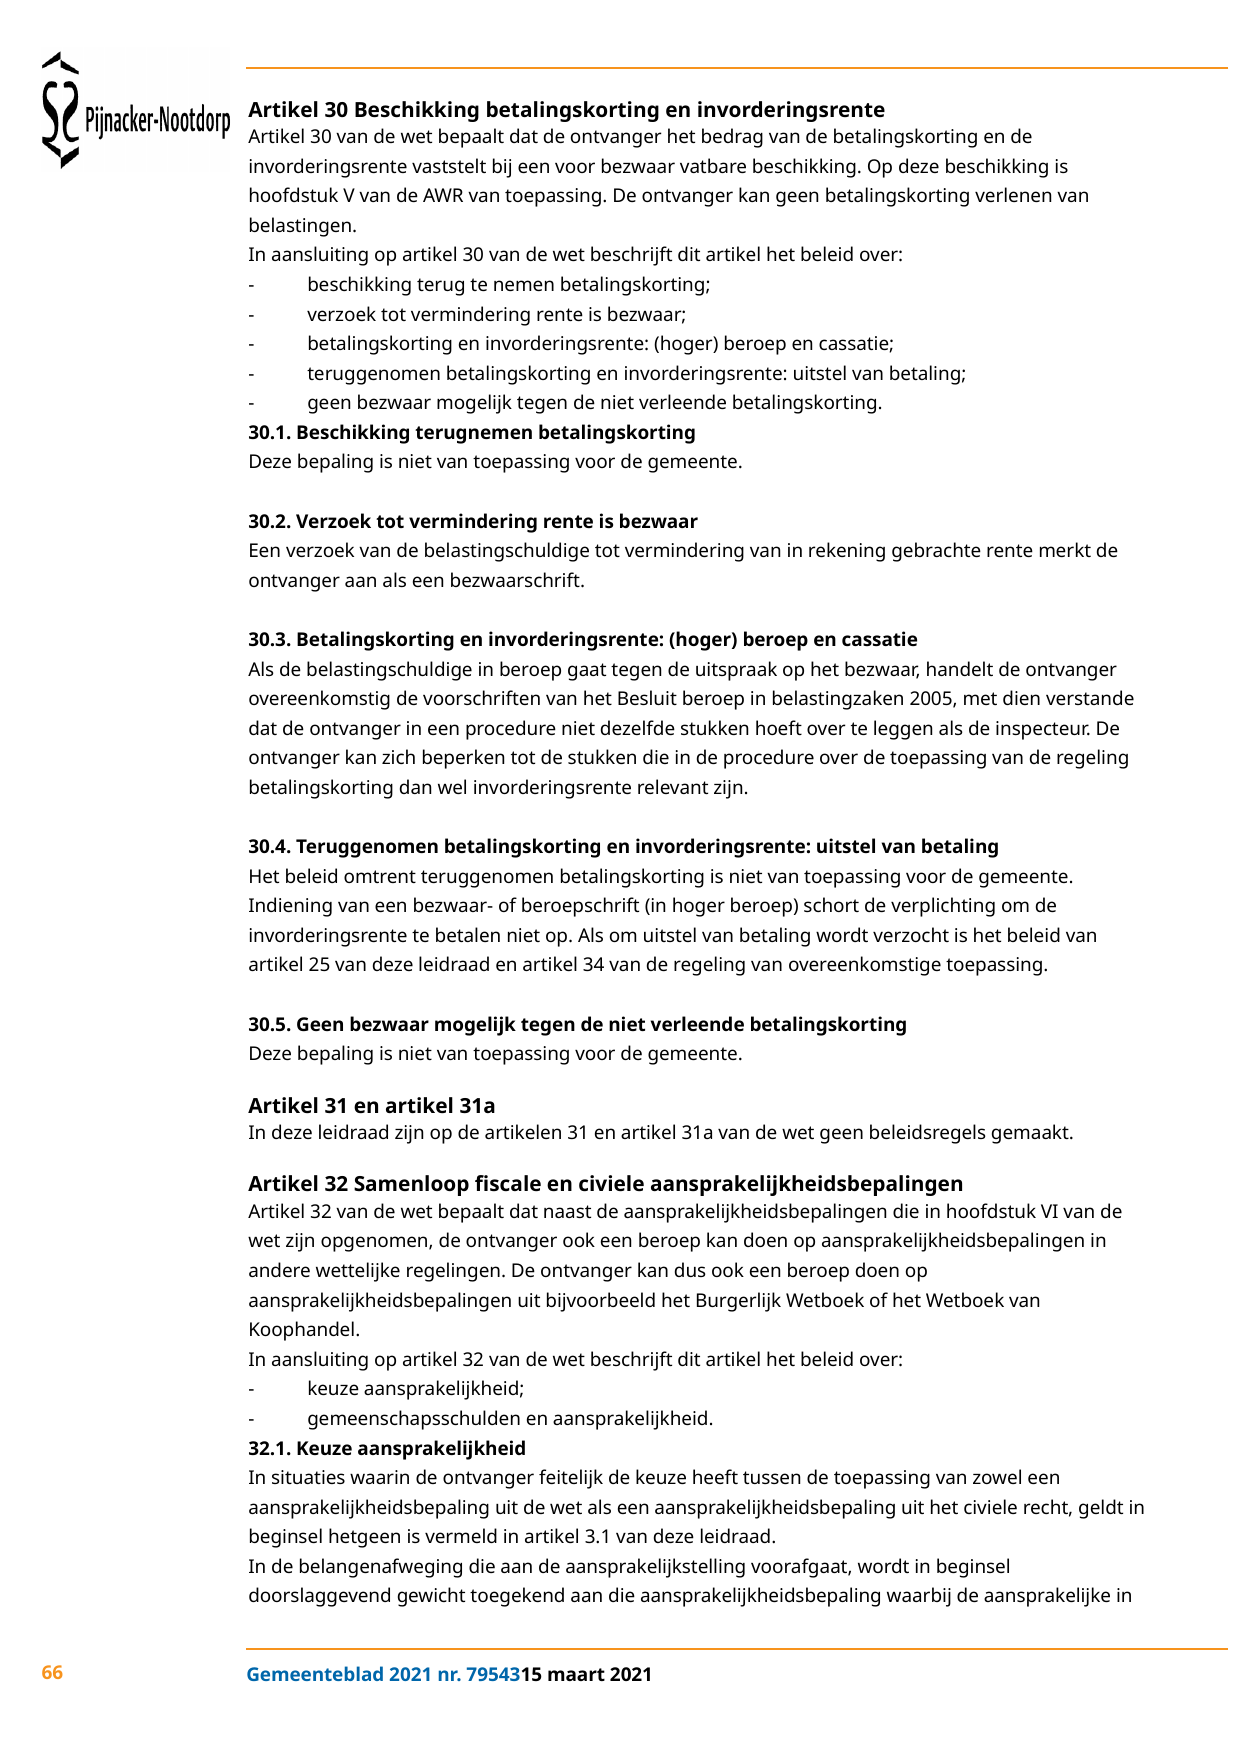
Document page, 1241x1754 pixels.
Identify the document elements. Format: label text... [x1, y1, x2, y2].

text Het beleid omtrent teruggenomen betalingskorting is niet van toepassing voor de gemeente. [248, 863, 1152, 888]
text In de belangenafweging die aan de aansprakelijkstelling voorafgaat, wordt in beginsel doorslaggevend gewicht toegekend aan die aansprakelijkheidsbepaling waarbij de aansprakelijke in [248, 1553, 1152, 1608]
list geen bezwaar mogelijk tegen de niet verleende betalingskorting. [248, 389, 1152, 415]
text Artikel 30 Beschikking betalingskorting en invorderingsrente [248, 95, 1152, 123]
list gemeenschapsschulden en aansprakelijkheid. [248, 1405, 1152, 1431]
text Artikel 30 van de wet bepaalt dat de ontvanger het bedrag van de betalingskorting en de invorderingsrente vaststelt bij een voor bezwaar vatbare beschikking. Op deze beschikking is hoofdstuk V van de AWR van toepassing. De ontvanger kan geen betalingskorting verlenen van belastingen. [248, 123, 1152, 238]
text 30.4. Teruggenomen betalingskorting en invorderingsrente: uitstel van betaling [248, 833, 1152, 859]
text 32.1. Keuze aansprakelijkheid [248, 1435, 1152, 1460]
text In aansluiting op artikel 32 van de wet beschrijft dit artikel het beleid over: [248, 1346, 1152, 1372]
text 30.2. Verzoek tot vermindering rente is bezwaar [248, 508, 1152, 533]
text Indiening van een bezwaar- of beroepschrift (in hoger beroep) schort de verplichting om de invorderingsrente te betalen niet op. Als om uitstel van betaling wordt verzocht is het beleid van artikel 25 van deze leidraad en artikel 34 van de regeling van overeenkomstige toepassing. [248, 892, 1152, 977]
text Artikel 32 van de wet bepaalt dat naast de aansprakelijkheidsbepalingen die in hoofdstuk VI van de wet zijn opgenomen, de ontvanger ook een beroep kan doen op aansprakelijkheidsbepalingen in andere wettelijke regelingen. De ontvanger kan dus ook een beroep doen op aansprakelijkheidsbepalingen uit bijvoorbeeld het Burgerlijk Wetboek of het Wetboek van Koophandel. [248, 1198, 1152, 1342]
text Artikel 31 en artikel 31a [248, 1091, 1152, 1119]
text In deze leidraad zijn op de artikelen 31 en artikel 31a van de wet geen beleidsregels gemaakt. [248, 1119, 1152, 1145]
text 30.3. Betalingskorting en invorderingsrente: (hoger) beroep en cassatie [248, 626, 1152, 652]
list keuze aansprakelijkheid; [248, 1376, 1152, 1401]
text In aansluiting op artikel 30 van de wet beschrijft dit artikel het beleid over: [248, 242, 1152, 267]
text Een verzoek van de belastingschuldige tot vermindering van in rekening gebrachte rente merkt de ontvanger aan als een bezwaarschrift. [248, 537, 1152, 593]
text In situaties waarin de ontvanger feitelijk de keuze heeft tussen de toepassing van zowel een aansprakelijkheidsbepaling uit de wet als een aansprakelijkheidsbepaling uit het civiele recht, geldt in beginsel hetgeen is vermeld in artikel 3.1 van deze leidraad. [248, 1464, 1152, 1549]
text Als de belastingschuldige in beroep gaat tegen de uitspraak op het bezwaar, handelt de ontvanger overeenkomstig de voorschriften van het Besluit beroep in belastingzaken 2005, met dien verstande dat de ontvanger in een procedure niet dezelfde stukken hoeft over te leggen als de inspecteur. De ontvanger kan zich beperken tot de stukken die in de procedure over de toepassing van de regeling betalingskorting dan wel invorderingsrente relevant zijn. [248, 656, 1152, 800]
list verzoek tot vermindering rente is bezwaar; [248, 301, 1152, 326]
text Deze bepaling is niet van toepassing voor de gemeente. [248, 449, 1152, 474]
text 30.1. Beschikking terugnemen betalingskorting [248, 419, 1152, 445]
list teruggenomen betalingskorting en invorderingsrente: uitstel van betaling; [248, 360, 1152, 386]
list betalingskorting en invorderingsrente: (hoger) beroep en cassatie; [248, 330, 1152, 356]
text Artikel 32 Samenloop fiscale en civiele aansprakelijkheidsbepalingen [248, 1169, 1152, 1198]
list beschikking terug te nemen betalingskorting; [248, 271, 1152, 297]
text Deze bepaling is niet van toepassing voor de gemeente. [248, 1040, 1152, 1066]
text 30.5. Geen bezwaar mogelijk tegen de niet verleende betalingskorting [248, 1011, 1152, 1036]
picture [41, 47, 231, 172]
